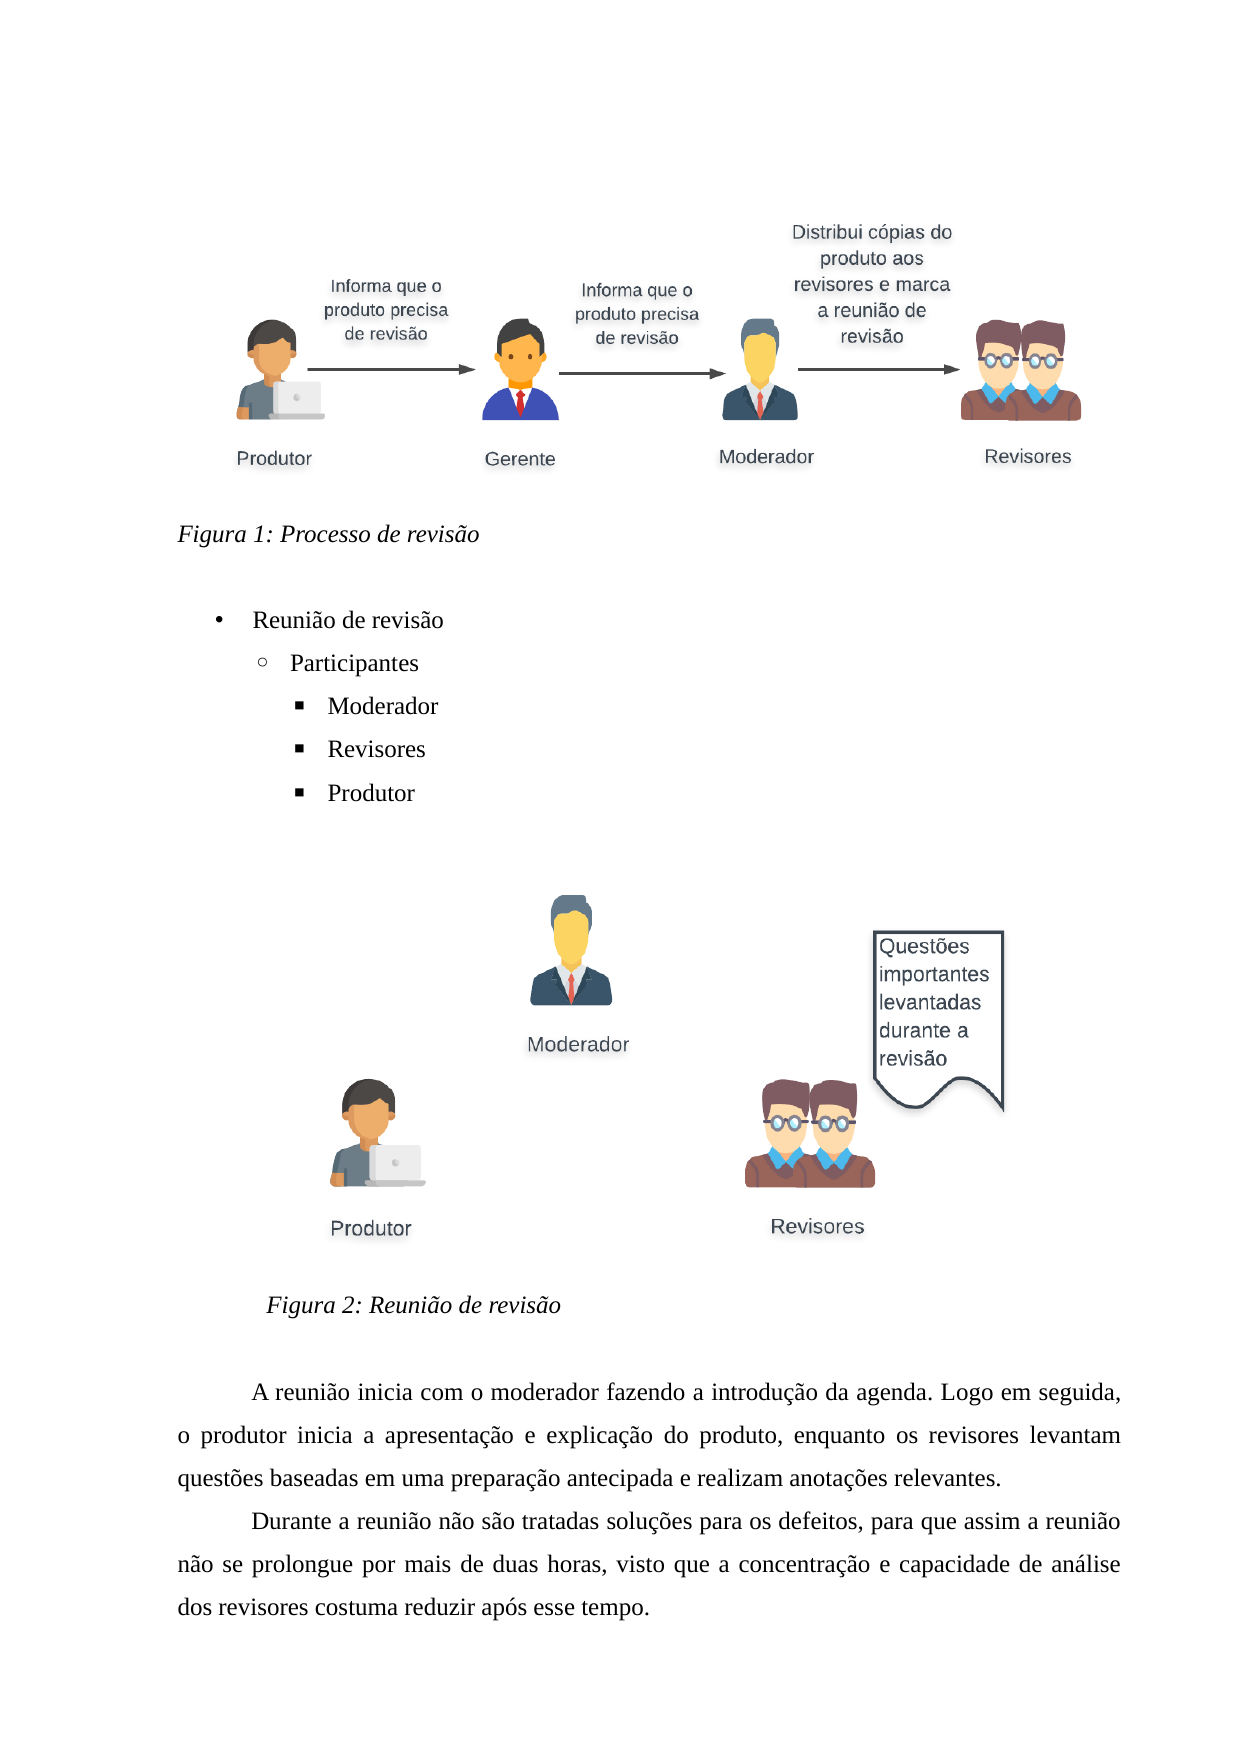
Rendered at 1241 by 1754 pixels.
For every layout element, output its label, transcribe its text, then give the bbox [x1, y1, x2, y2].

picture [177, 189, 1123, 519]
text Figura 2: Reunião de revisão [266, 1291, 1033, 1319]
picture [266, 863, 1033, 1291]
list Participantes [252, 648, 1122, 677]
list Revisores [290, 734, 1122, 763]
list Moderador [290, 691, 1122, 720]
text Figura 1: Processo de revisão [177, 519, 1122, 548]
list Produtor [290, 778, 1122, 806]
list Reunião de revisão [215, 605, 1122, 634]
text A reunião inicia com o moderador fazendo a introdução da agenda. Logo em seguida, o produtor inicia a apresentação e explicação do produto, enquanto os revisores levantam questões baseadas em uma preparação antecipada e realizam anotações relevantes. [177, 1377, 1122, 1492]
text Durante a reunião não são tratadas soluções para os defeitos, para que assim a reunião não se prolongue por mais de duas horas, visto que a concentração e capacidade de análise dos revisores costuma reduzir após esse tempo. [177, 1506, 1122, 1621]
